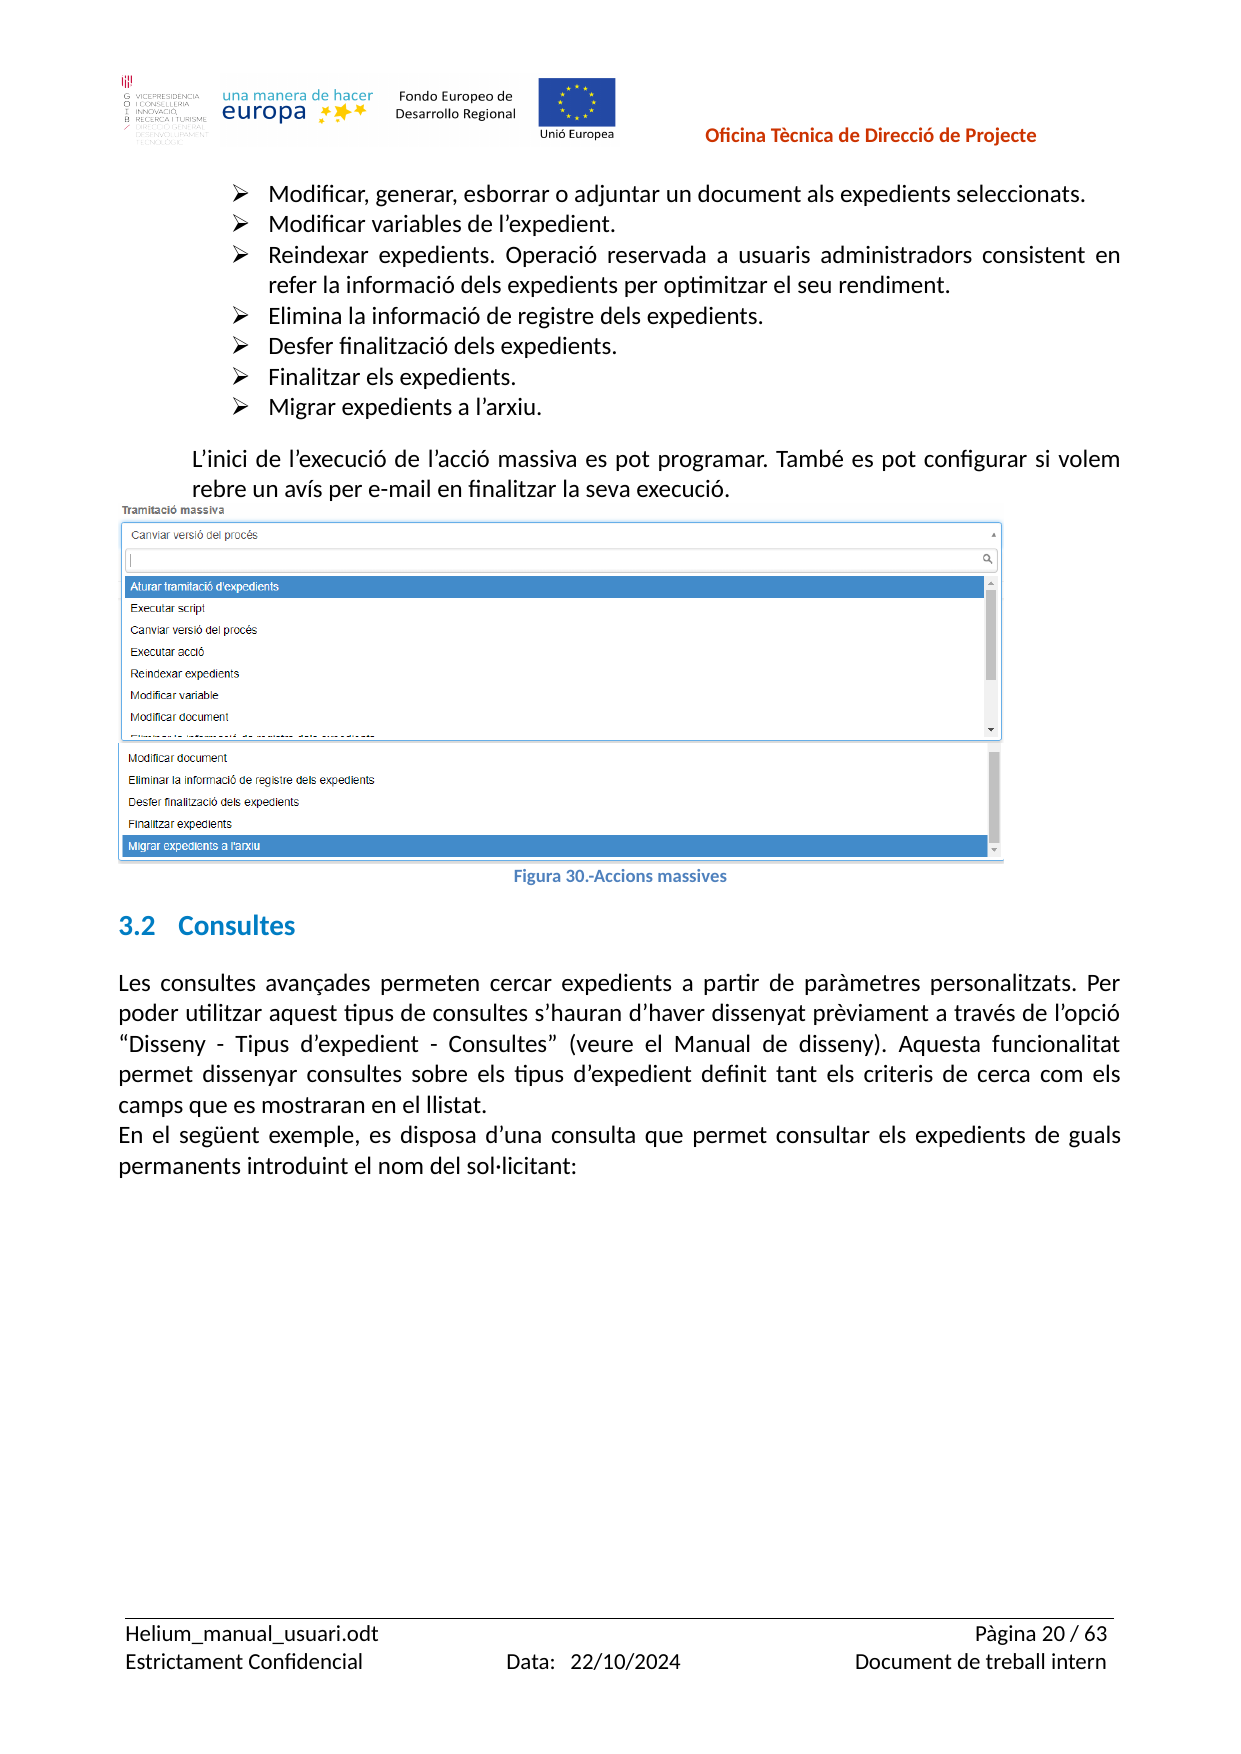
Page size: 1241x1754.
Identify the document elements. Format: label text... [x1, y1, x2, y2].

text Figura 30.-Accions massives [118, 864, 1122, 887]
picture [219, 73, 621, 147]
list Migrar expedients a l’arxiu. [231, 391, 1122, 422]
list Finalitzar els expedients. [231, 361, 1122, 391]
subtitle Consultes [118, 907, 1122, 943]
list Modificar, generar, esborrar o adjuntar un document als expedients seleccionats. [231, 178, 1122, 208]
list Desfer finalització dels expedients. [231, 330, 1122, 361]
list Reindexar expedients. Operació reservada a usuaris administradors consistent en refer la informació dels expedients per optimitzar el seu rendiment. [231, 239, 1122, 300]
picture [118, 73, 213, 147]
text Les consultes avançades permeten cercar expedients a partir de paràmetres personalitzats. Per poder utilitzar aquest tipus de consultes s’hauran d’haver dissenyat prèviament a través de l’opció “Disseny - Tipus d’expedient - Consultes” (veure el Manual de disseny). Aquesta funcionalitat permet dissenyar consultes sobre els tipus d’expedient definit tant els criteris de cerca com els camps que es mostraran en el llistat. [118, 967, 1122, 1119]
list Modificar variables de l’expedient. [231, 208, 1122, 239]
list Elimina la informació de registre dels expedients. [231, 300, 1122, 330]
text L’inici de l’execució de l’acció massiva es pot programar. També es pot configurar si volem rebre un avís per e-mail en finalitzar la seva execució. [192, 443, 1122, 504]
text En el següent exemple, es disposa d’una consulta que permet consultar els expedients de guals permanents introduint el nom del sol·licitant: [118, 1119, 1122, 1180]
picture [118, 503, 1004, 864]
